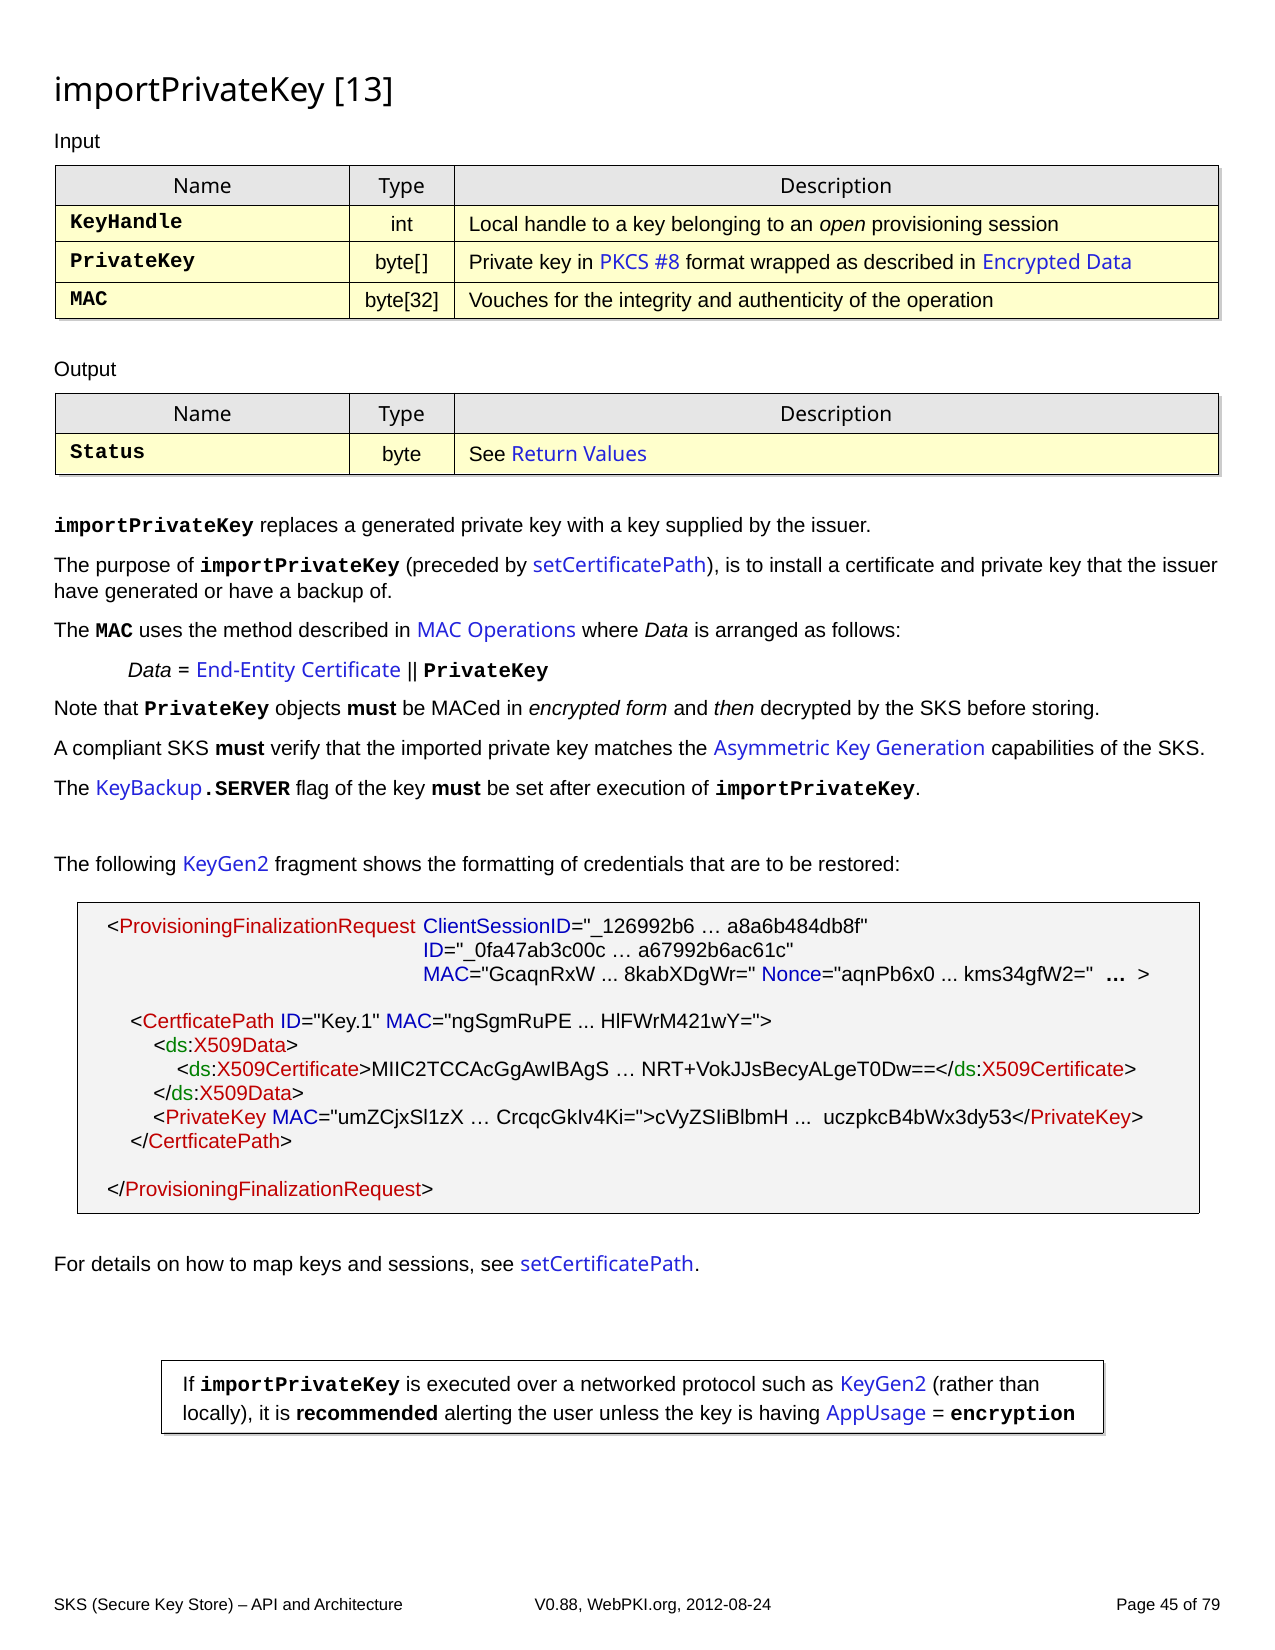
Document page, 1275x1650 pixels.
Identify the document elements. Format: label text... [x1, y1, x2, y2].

table_header Description [455, 394, 1218, 433]
table_header Type [350, 394, 454, 433]
text The KeyBackup.SERVER flag of the key must be set after execution of importPrivateKey. [54, 773, 1221, 802]
text The following KeyGen2 fragment shows the formatting of credentials that are to be restored: [54, 849, 1221, 902]
text The purpose of importPrivateKey (preceded by setCertificatePath), is to install a certificate and private key that the issuer have generated or have a backup of. [54, 551, 1221, 603]
table_cell Status [56, 434, 349, 473]
text importPrivateKey replaces a generated private key with a key supplied by the issuer. [54, 513, 1221, 539]
table_header Type [350, 166, 454, 205]
table_cell byte⁮[32] [350, 283, 454, 318]
text For details on how to map keys and sessions, see setCertificatePath. [54, 1249, 1221, 1277]
table_cell Vouches for the integrity and authenticity of the operation [455, 283, 1218, 318]
table_header If importPrivateKey is executed over a networked protocol such as KeyGen2 (rather than locally), it is recommended alerting the user unless the key is having AppUsage = encryption [162, 1361, 1103, 1432]
table_cell MAC [56, 283, 349, 318]
table_cell KeyHandle [56, 206, 349, 241]
table_cell See Return Values [455, 434, 1218, 473]
table_cell byte⁮[ ] [350, 242, 454, 282]
text Note that PrivateKey objects must be MACed in encrypted form and then decrypted by the SKS before storing. [54, 695, 1221, 721]
text A compliant SKS must verify that the imported private key matches the Asymmetric Key Generation capabilities of the SKS. [54, 733, 1221, 761]
table_cell PrivateKey [56, 242, 349, 282]
table_header Name [56, 166, 349, 205]
text Data = End-Entity Certificate || PrivateKey [54, 655, 1221, 684]
subtitle importPrivateKey [13] [54, 66, 1221, 111]
text Input [54, 129, 1221, 153]
table_cell Private key in PKCS #8 format wrapped as described in Encrypted Data [455, 242, 1218, 282]
table_cell int [350, 206, 454, 241]
table_cell byte [350, 434, 454, 473]
table_header Description [455, 166, 1218, 205]
table_header Name [56, 394, 349, 433]
text The MAC uses the method described in MAC Operations where Data is arranged as follows: [54, 615, 1221, 643]
text Output [54, 357, 1221, 381]
table_cell Local handle to a key belonging to an open provisioning session [455, 206, 1218, 241]
table_header <ProvisioningFinalizationRequest ClientSessionID="_126992b6 … a8a6b484db8f" ID="_0fa47ab3c00c … a67992b6ac61c" MAC="GcaqnRxW ... 8kabXDgWr=" Nonce="aqnPb6x0 ... kms34gfW2=" … > <CertficatePath ID="Key.1" MAC="ngSgmRuPE ... HlFWrM421wY="> <ds:X509Data> <ds:X509Certificate>MIIC2TCCAcGgAwIBAgS … NRT+VokJJsBecyALgeT0Dw==</ds:X509Certificate> </ds:X509Data> <PrivateKey MAC="umZCjxSl1zX … CrcqcGkIv4Ki=">cVyZSIiBlbmH ... uczpkcB4bWx3dy53</PrivateKey> </CertficatePath> </ProvisioningFinalizationRequest> [78, 903, 1199, 1213]
